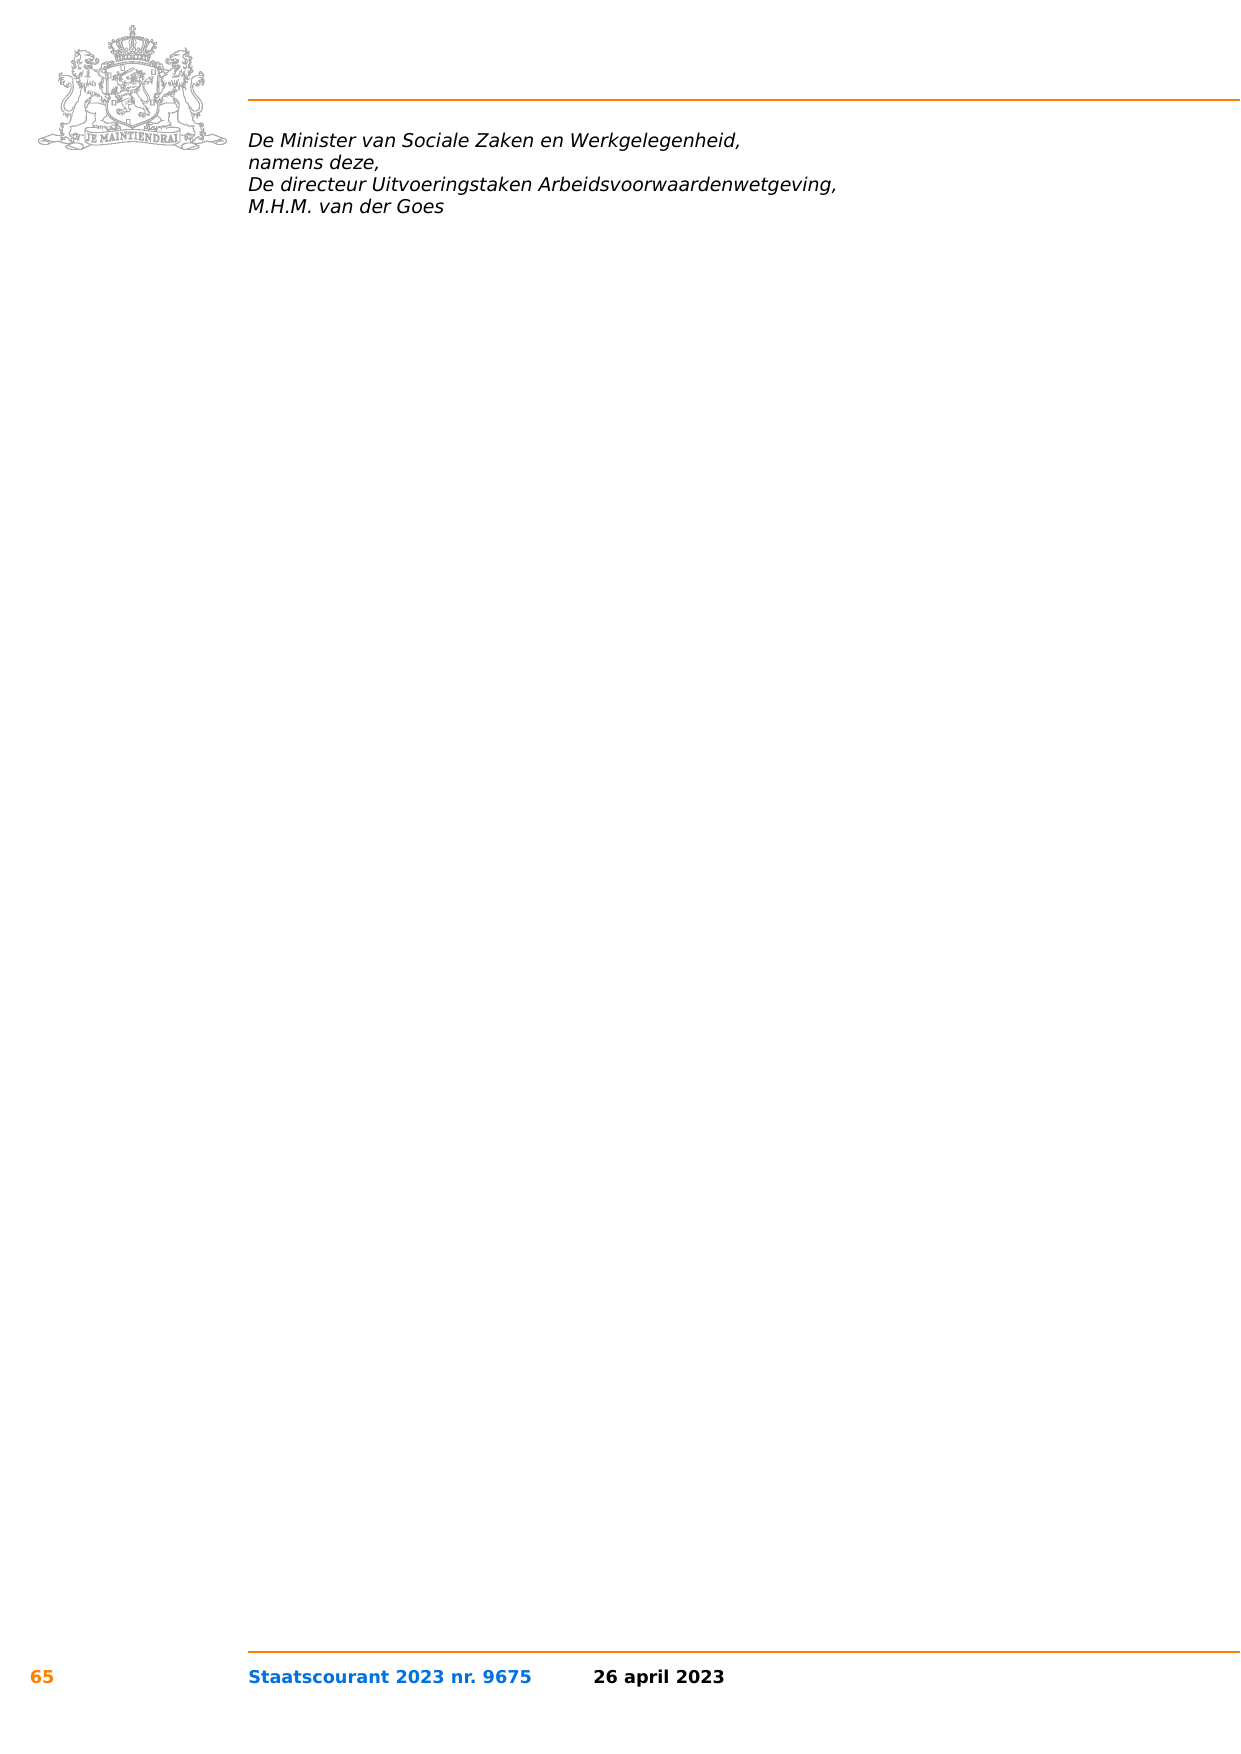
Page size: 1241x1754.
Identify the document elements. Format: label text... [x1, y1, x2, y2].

picture [38, 25, 227, 150]
text De Minister van Sociale Zaken en Werkgelegenheid, namens deze, De directeur Uitvoeringstaken Arbeidsvoorwaardenwetgeving, M.H.M. van der Goes [248, 130, 1163, 218]
